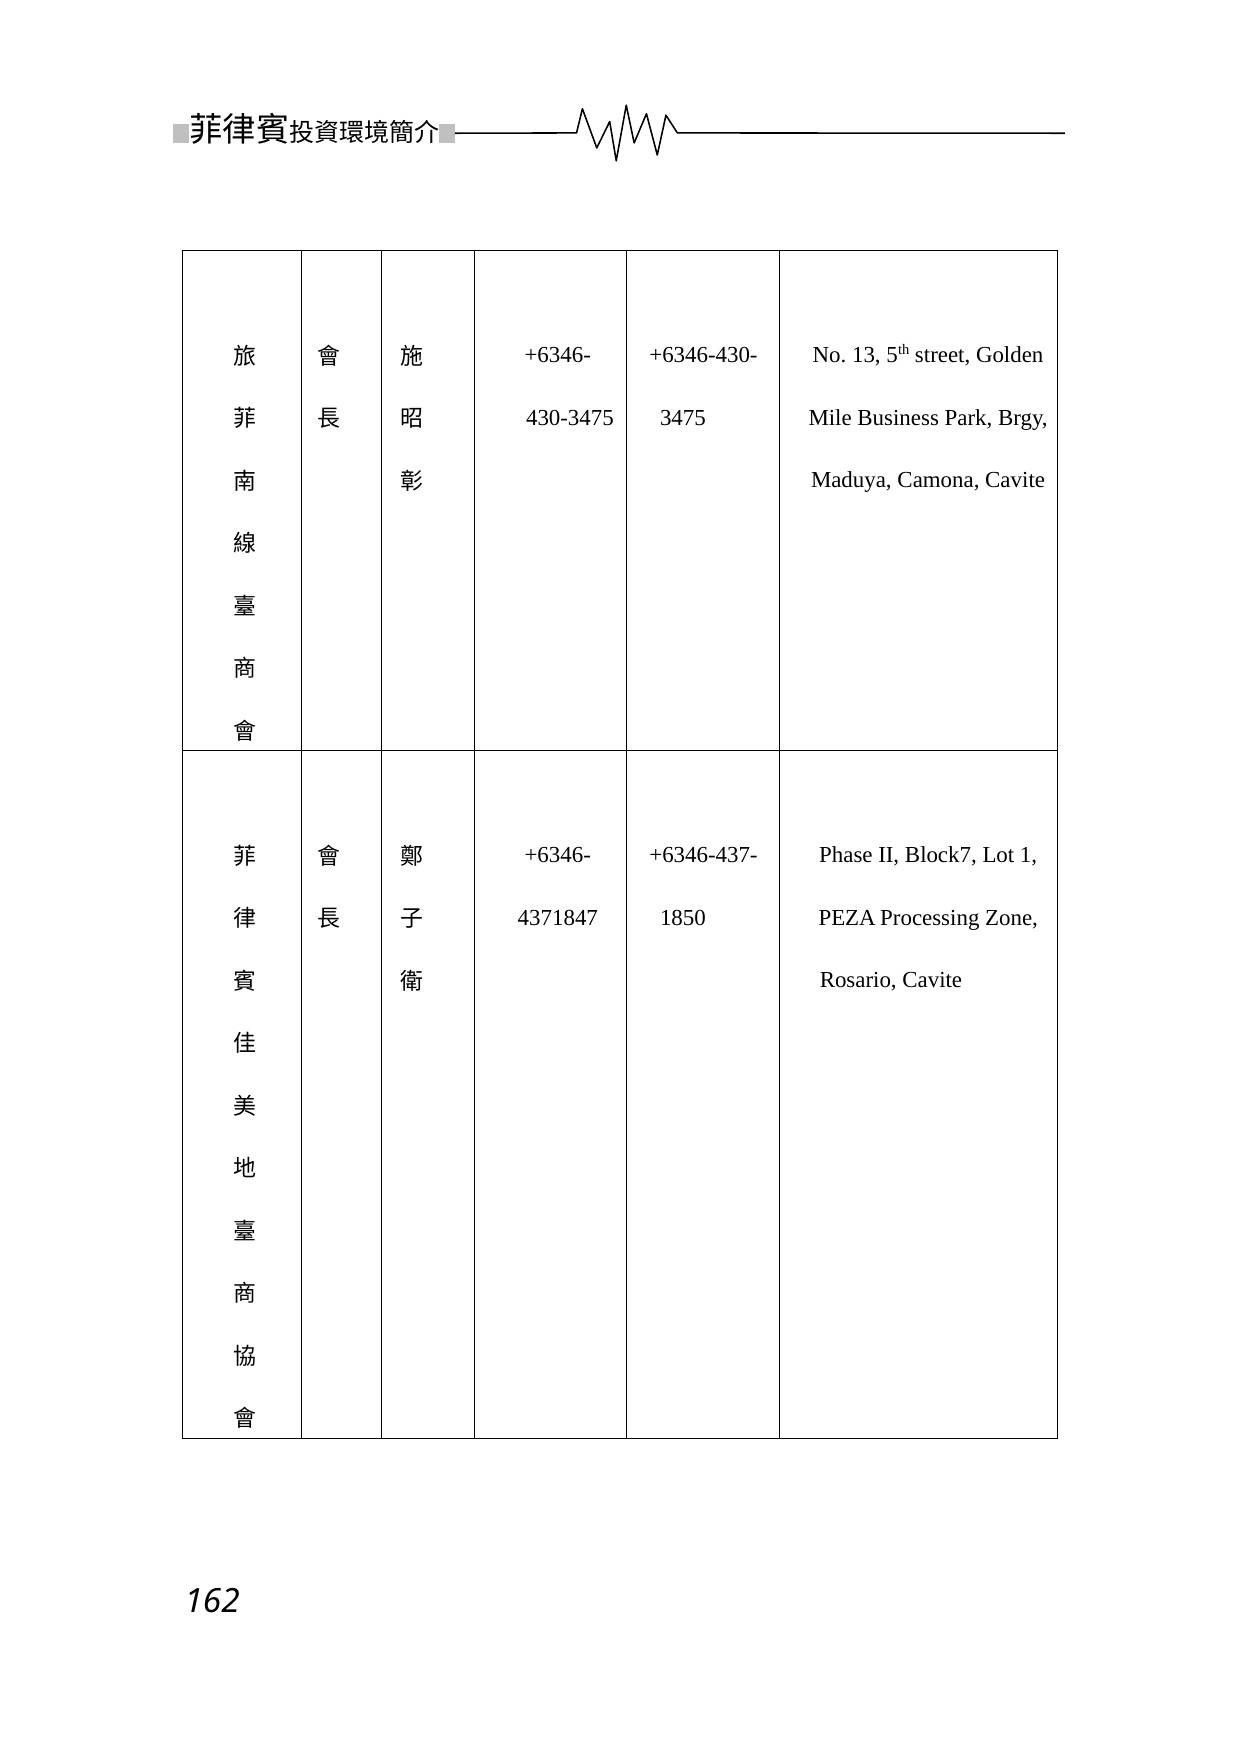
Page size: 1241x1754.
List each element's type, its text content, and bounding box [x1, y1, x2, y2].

table_cell +6346-437-1850 [627, 751, 779, 1438]
table_cell +6346-430-3475 [627, 251, 779, 750]
table_cell 菲律賓佳美地臺商協會 [183, 751, 301, 1438]
table_cell +6346-4371847 [475, 751, 626, 1438]
table_cell 會長 [302, 251, 381, 750]
table_cell 鄭子衛 [382, 751, 474, 1438]
table_cell 施昭彰 [382, 251, 474, 750]
table_cell +6346-430-3475 [475, 251, 626, 750]
table_cell 旅菲南線臺商會 [183, 251, 301, 750]
table_cell Phase II, Block7, Lot 1, PEZA Processing Zone, Rosario, Cavite [780, 751, 1057, 1438]
table_cell 會長 [302, 751, 381, 1438]
table_cell No. 13, 5th street, Golden Mile Business Park, Brgy, Maduya, Camona, Cavite [780, 251, 1057, 750]
